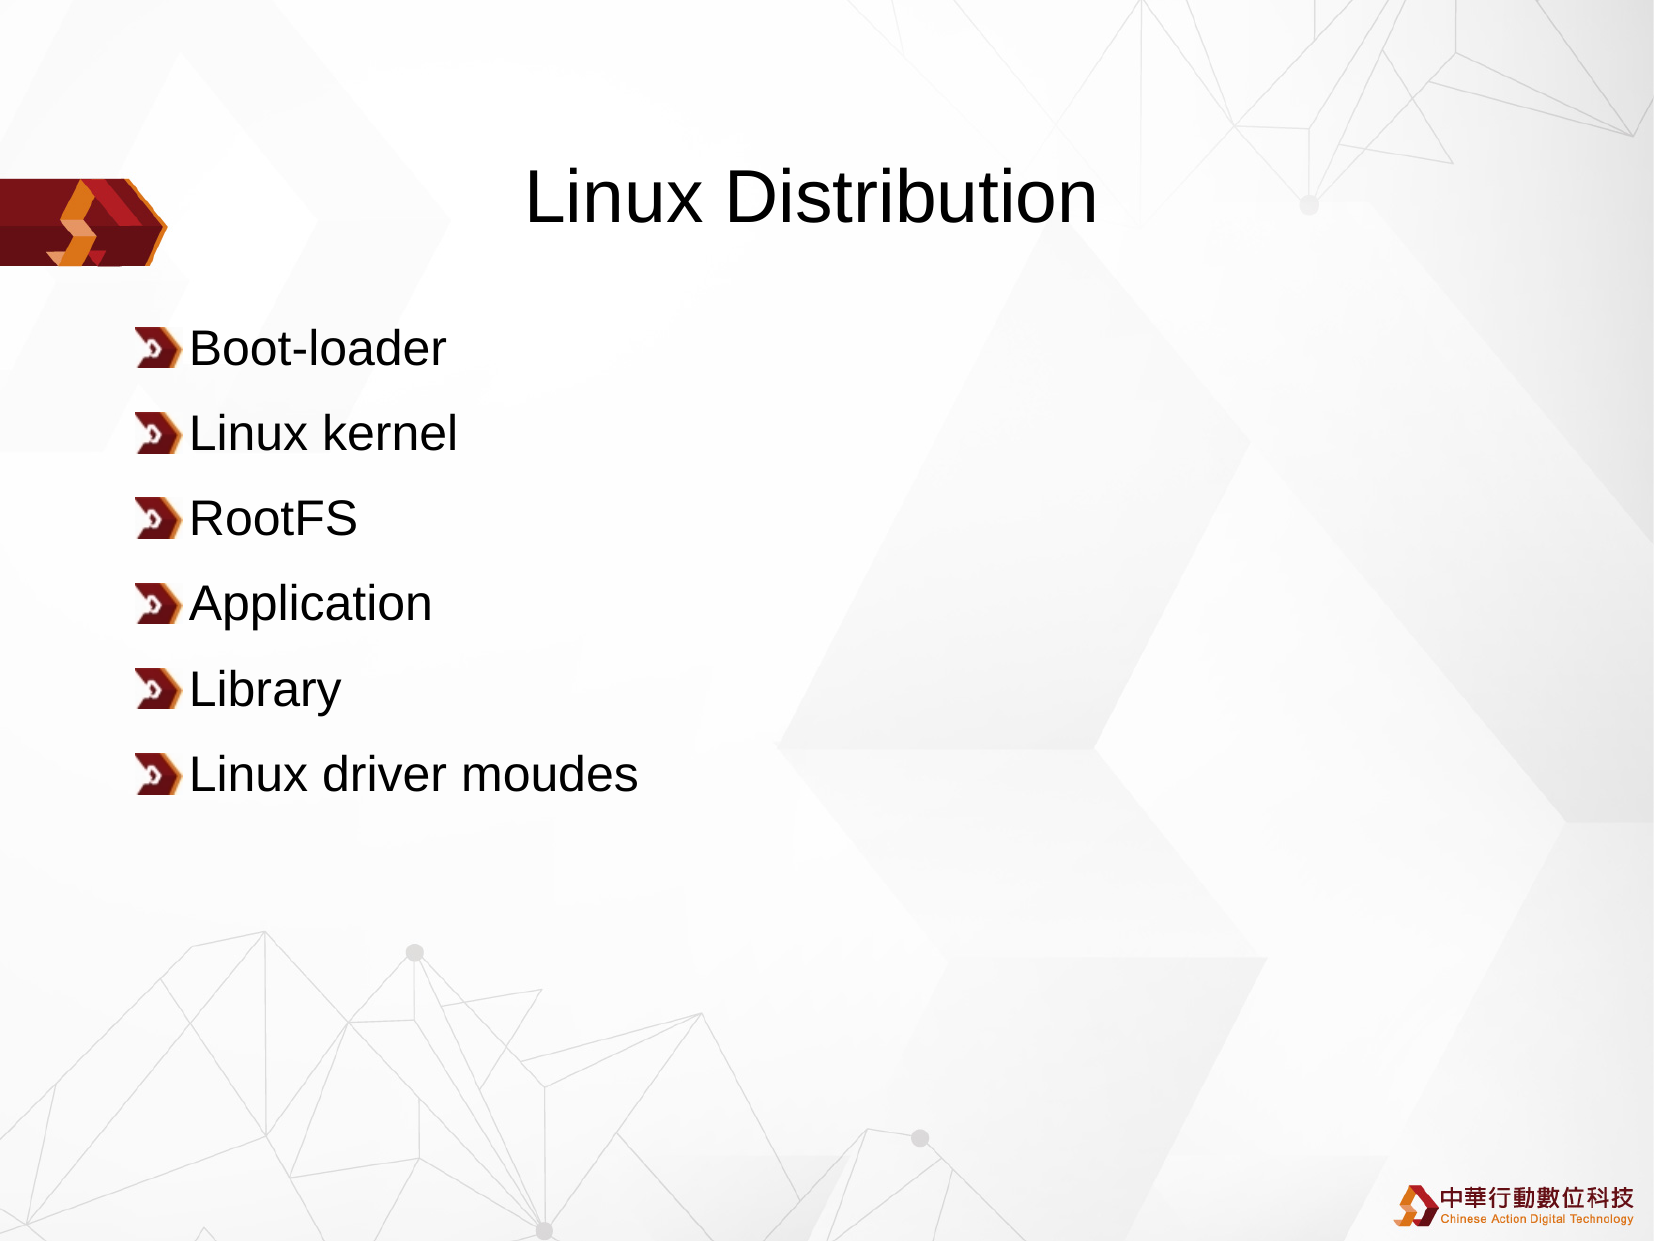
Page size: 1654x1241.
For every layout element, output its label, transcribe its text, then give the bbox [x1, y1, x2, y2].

list Boot-loader Linux kernel RootFS Application Library Linux driver moudes [118, 319, 1571, 1040]
title Linux Distribution [118, 112, 1506, 281]
picture [0, 0, 1654, 1241]
